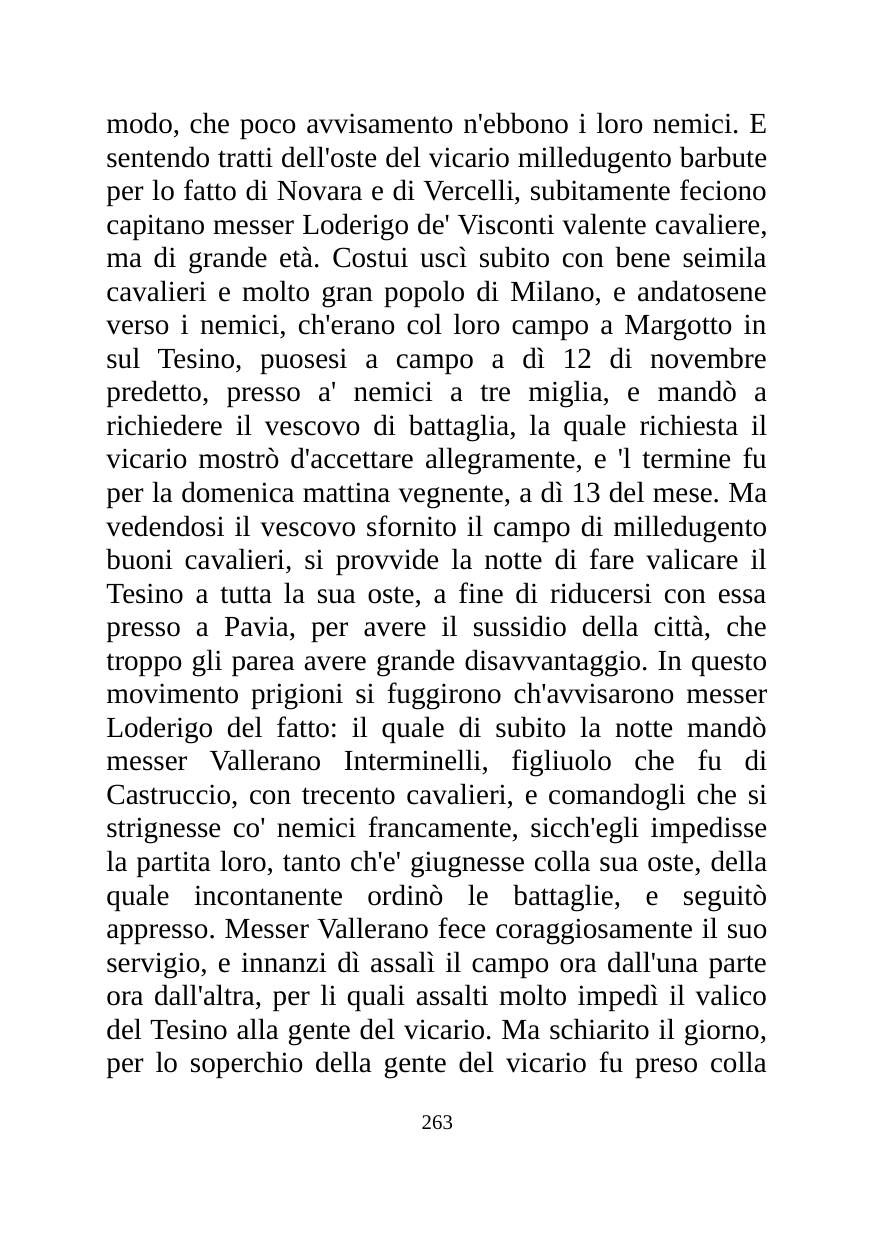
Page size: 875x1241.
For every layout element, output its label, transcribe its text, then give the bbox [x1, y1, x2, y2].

text modo, che poco avvisamento n'ebbono i loro nemici. E sentendo tratti dell'oste del vicario milledugento barbute per lo fatto di Novara e di Vercelli, subitamente feciono capitano messer Loderigo de' Visconti valente cavaliere, ma di grande età. Costui uscì subito con bene seimila cavalieri e molto gran popolo di Milano, e andatosene verso i nemici, ch'erano col loro campo a Margotto in sul Tesino, puosesi a campo a dì 12 di novembre predetto, presso a' nemici a tre miglia, e mandò a richiedere il vescovo di battaglia, la quale richiesta il vicario mostrò d'accettare allegramente, e 'l termine fu per la domenica mattina vegnente, a dì 13 del mese. Ma vedendosi il vescovo sfornito il campo di milledugento buoni cavalieri, si provvide la notte di fare valicare il Tesino a tutta la sua oste, a fine di riducersi con essa presso a Pavia, per avere il sussidio della città, che troppo gli parea avere grande disavvantaggio. In questo movimento prigioni si fuggirono ch'avvisarono messer Loderigo del fatto: il quale di subito la notte mandò messer Vallerano Interminelli, figliuolo che fu di Castruccio, con trecento cavalieri, e comandogli che si strignesse co' nemici francamente, sicch'egli impedisse la partita loro, tanto ch'e' giugnesse colla sua oste, della quale incontanente ordinò le battaglie, e seguitò appresso. Messer Vallerano fece coraggiosamente il suo servigio, e innanzi dì assalì il campo ora dall'una parte ora dall'altra, per li quali assalti molto impedì il valico del Tesino alla gente del vicario. Ma schiarito il giorno, per lo soperchio della gente del vicario fu preso colla [106, 106, 768, 1079]
